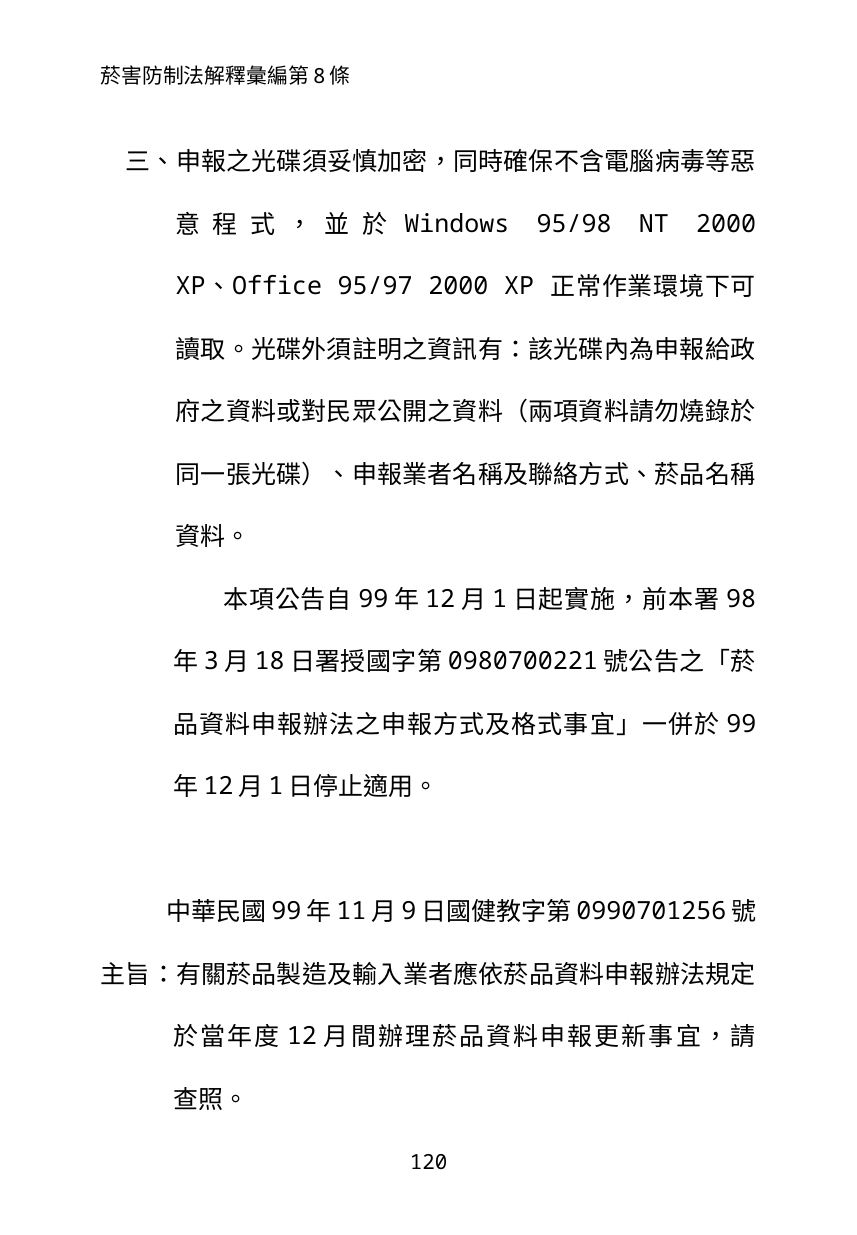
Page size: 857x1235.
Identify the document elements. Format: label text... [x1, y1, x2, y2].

list 中華民國99年11月9日國健教字第0990701256號 [100, 868, 756, 931]
list 本項公告自99年12月1日起實施，前本署98年3月18日署授國字第0980700221號公告之「菸品資料申報辦法之申報方式及格式事宜」一併於99年12月1日停止適用。 [173, 556, 756, 806]
list 主旨：有關菸品製造及輸入業者應依菸品資料申報辦法規定於當年度12月間辦理菸品資料申報更新事宜，請 查照。 [100, 931, 756, 1118]
list 三、申報之光碟須妥慎加密，同時確保不含電腦病毒等惡意程式，並於Windows 95/98 NT 2000 XP、Office 95/97 2000 XP 正常作業環境下可讀取。光碟外須註明之資訊有：該光碟內為申報給政府之資料或對民眾公開之資料（兩項資料請勿燒錄於同一張光碟）、申報業者名稱及聯絡方式、菸品名稱資料。 [125, 118, 756, 556]
